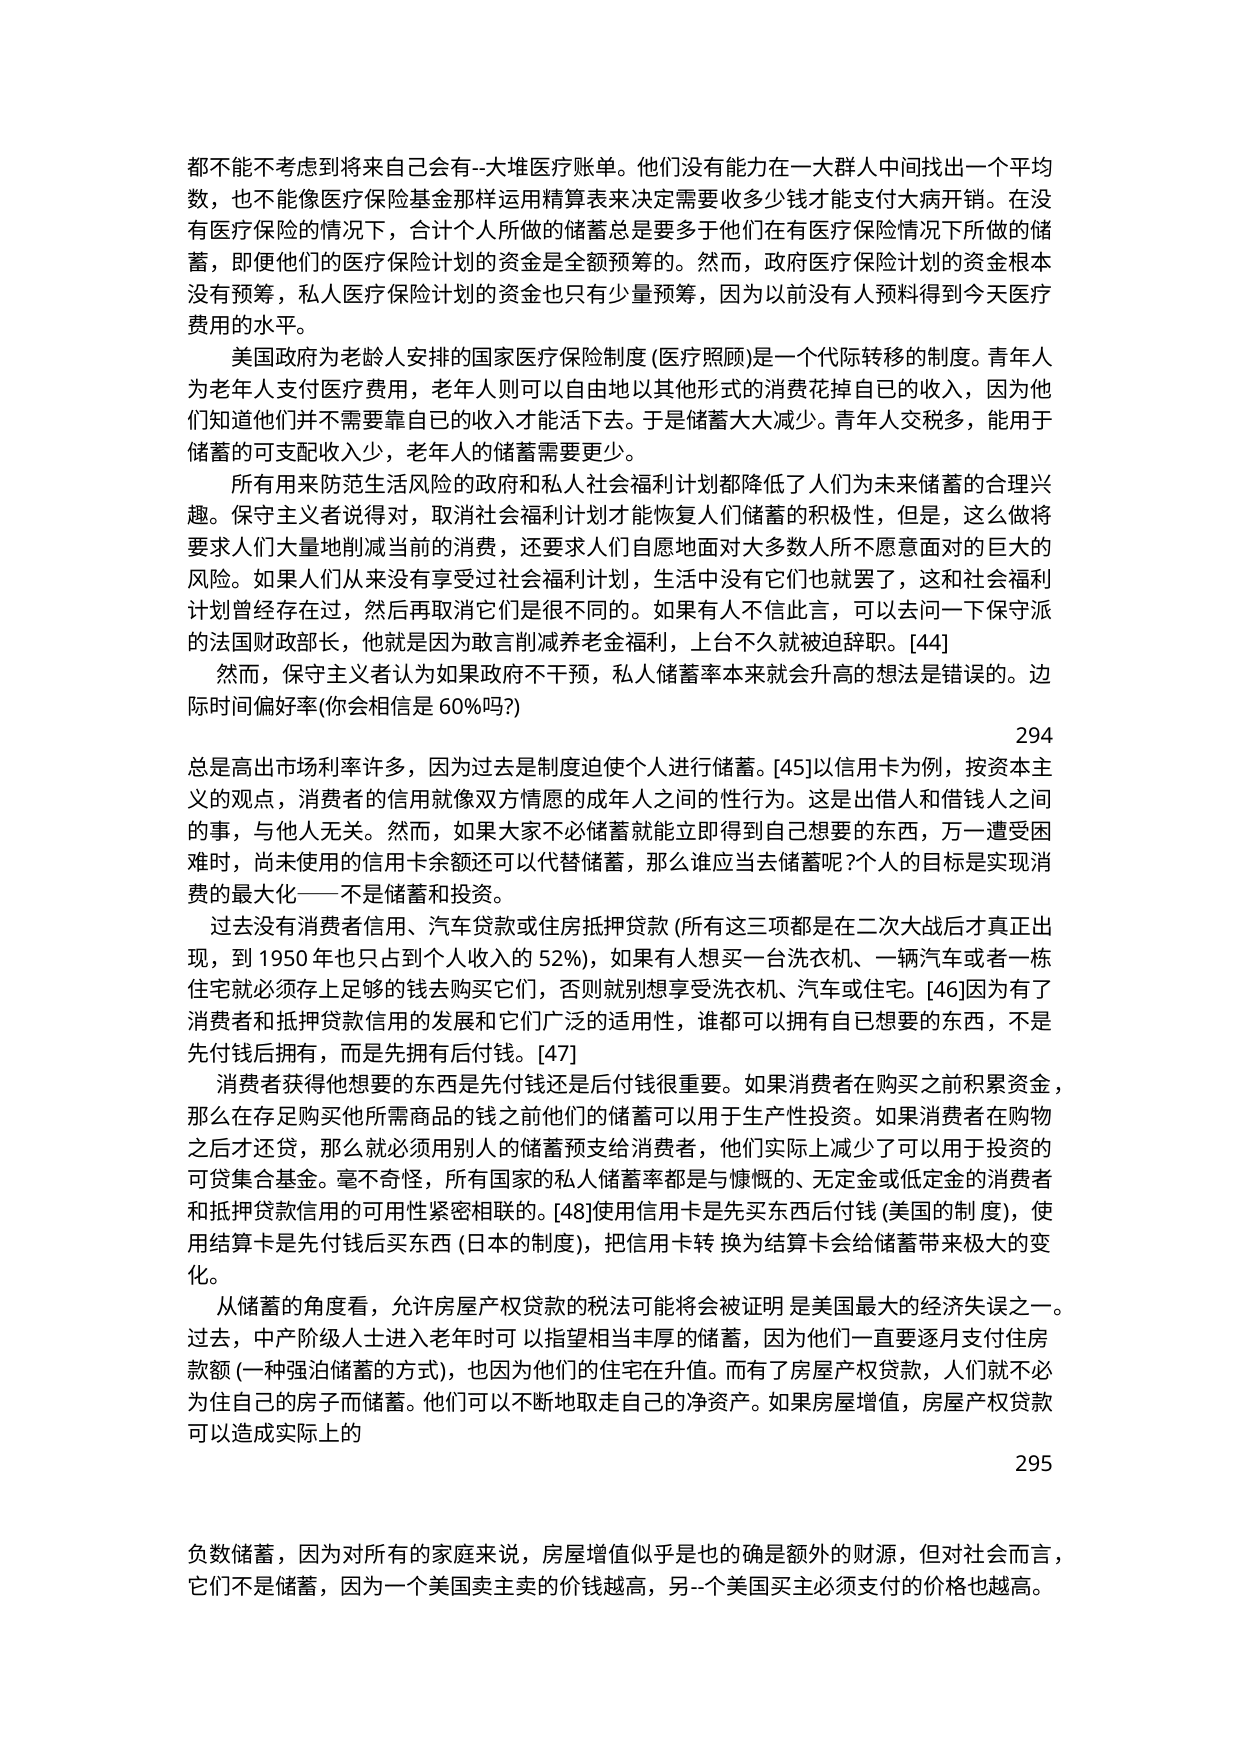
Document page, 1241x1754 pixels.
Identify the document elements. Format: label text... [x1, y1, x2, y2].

text 总是高出市场利率许多，因为过去是制度迫使个人进行储蓄。[45]以信用卡为例，按资本主义的观点，消费者的信用就像双方情愿的成年人之间的性行为。这是出借人和借钱人之间的事，与他人无关。然而，如果大家不必储蓄就能立即得到自己想要的东西，万一遭受困难时，尚未使用的信用卡余额还可以代替储蓄，那么谁应当去储蓄呢?个人的目标是实现消费的最大化——不是储蓄和投资。 [187, 750, 1053, 909]
text 然而，保守主义者认为如果政府不干预，私人储蓄率本来就会升高的想法是错误的。边际时间偏好率(你会相信是60%吗?) [187, 657, 1053, 720]
text 消费者获得他想要的东西是先付钱还是后付钱很重要。如果消费者在购买之前积累资金，那么在存足购买他所需商品的钱之前他们的储蓄可以用于生产性投资。如果消费者在购物之后才还贷，那么就必须用别人的储蓄预支给消费者，他们实际上减少了可以用于投资的可贷集合基金。毫不奇怪，所有国家的私人储蓄率都是与慷慨的、无定金或低定金的消费者和抵押贷款信用的可用性紧密相联的。[48]使用信用卡是先买东西后付钱 (美国的制 度)，使用结算卡是先付钱后买东西 (日本的制度)，把信用卡转 换为结算卡会给储蓄带来极大的变化。 [187, 1067, 1053, 1289]
text 295 [187, 1448, 1053, 1478]
text 都不能不考虑到将来自己会有--大堆医疗账单。他们没有能力在一大群人中间找出一个平均数，也不能像医疗保险基金那样运用精算表来决定需要收多少钱才能支付大病开销。在没有医疗保险的情况下，合计个人所做的储蓄总是要多于他们在有医疗保险情况下所做的储蓄，即便他们的医疗保险计划的资金是全额预筹的。然而，政府医疗保险计划的资金根本没有预筹，私人医疗保险计划的资金也只有少量预筹，因为以前没有人预料得到今天医疗费用的水平。 [187, 150, 1053, 340]
text 过去没有消费者信用、汽车贷款或住房抵押贷款 (所有这三项都是在二次大战后才真正出现，到1950年也只占到个人收入的52%)，如果有人想买一台洗衣机、一辆汽车或者一栋住宅就必须存上足够的钱去购买它们，否则就别想享受洗衣机、汽车或住宅。[46]因为有了消费者和抵押贷款信用的发展和它们广泛的适用性，谁都可以拥有自已想要的东西，不是先付钱后拥有，而是先拥有后付钱。[47] [187, 909, 1053, 1067]
text 294 [187, 720, 1053, 750]
text 美国政府为老龄人安排的国家医疗保险制度 (医疗照顾)是一个代际转移的制度。青年人为老年人支付医疗费用，老年人则可以自由地以其他形式的消费花掉自已的收入，因为他们知道他们并不需要靠自已的收入才能活下去。于是储蓄大大减少。青年人交税多，能用于储蓄的可支配收入少，老年人的储蓄需要更少。 [187, 340, 1053, 467]
text 负数储蓄，因为对所有的家庭来说，房屋增值似乎是也的确是额外的财源，但对社会而言，它们不是储蓄，因为一个美国卖主卖的价钱越高，另--个美国买主必须支付的价格也越高。 [187, 1537, 1053, 1601]
text 从储蓄的角度看，允许房屋产权贷款的税法可能将会被证明 是美国最大的经济失误之一。过去，中产阶级人士进入老年时可 以指望相当丰厚的储蓄，因为他们一直要逐月支付住房款额 (一种强泊储蓄的方式)，也因为他们的住宅在升值。而有了房屋产权贷款，人们就不必为住自己的房子而储蓄。他们可以不断地取走自己的净资产。如果房屋增值，房屋产权贷款可以造成实际上的 [187, 1289, 1053, 1448]
text 所有用来防范生活风险的政府和私人社会福利计划都降低了人们为未来储蓄的合理兴趣。保守主义者说得对，取消社会福利计划才能恢复人们储蓄的积极性，但是，这么做将要求人们大量地削减当前的消费，还要求人们自愿地面对大多数人所不愿意面对的巨大的风险。如果人们从来没有享受过社会福利计划，生活中没有它们也就罢了，这和社会福利计划曾经存在过，然后再取消它们是很不同的。如果有人不信此言，可以去问一下保守派的法国财政部长，他就是因为敢言削减养老金福利，上台不久就被迫辞职。[44] [187, 467, 1053, 657]
